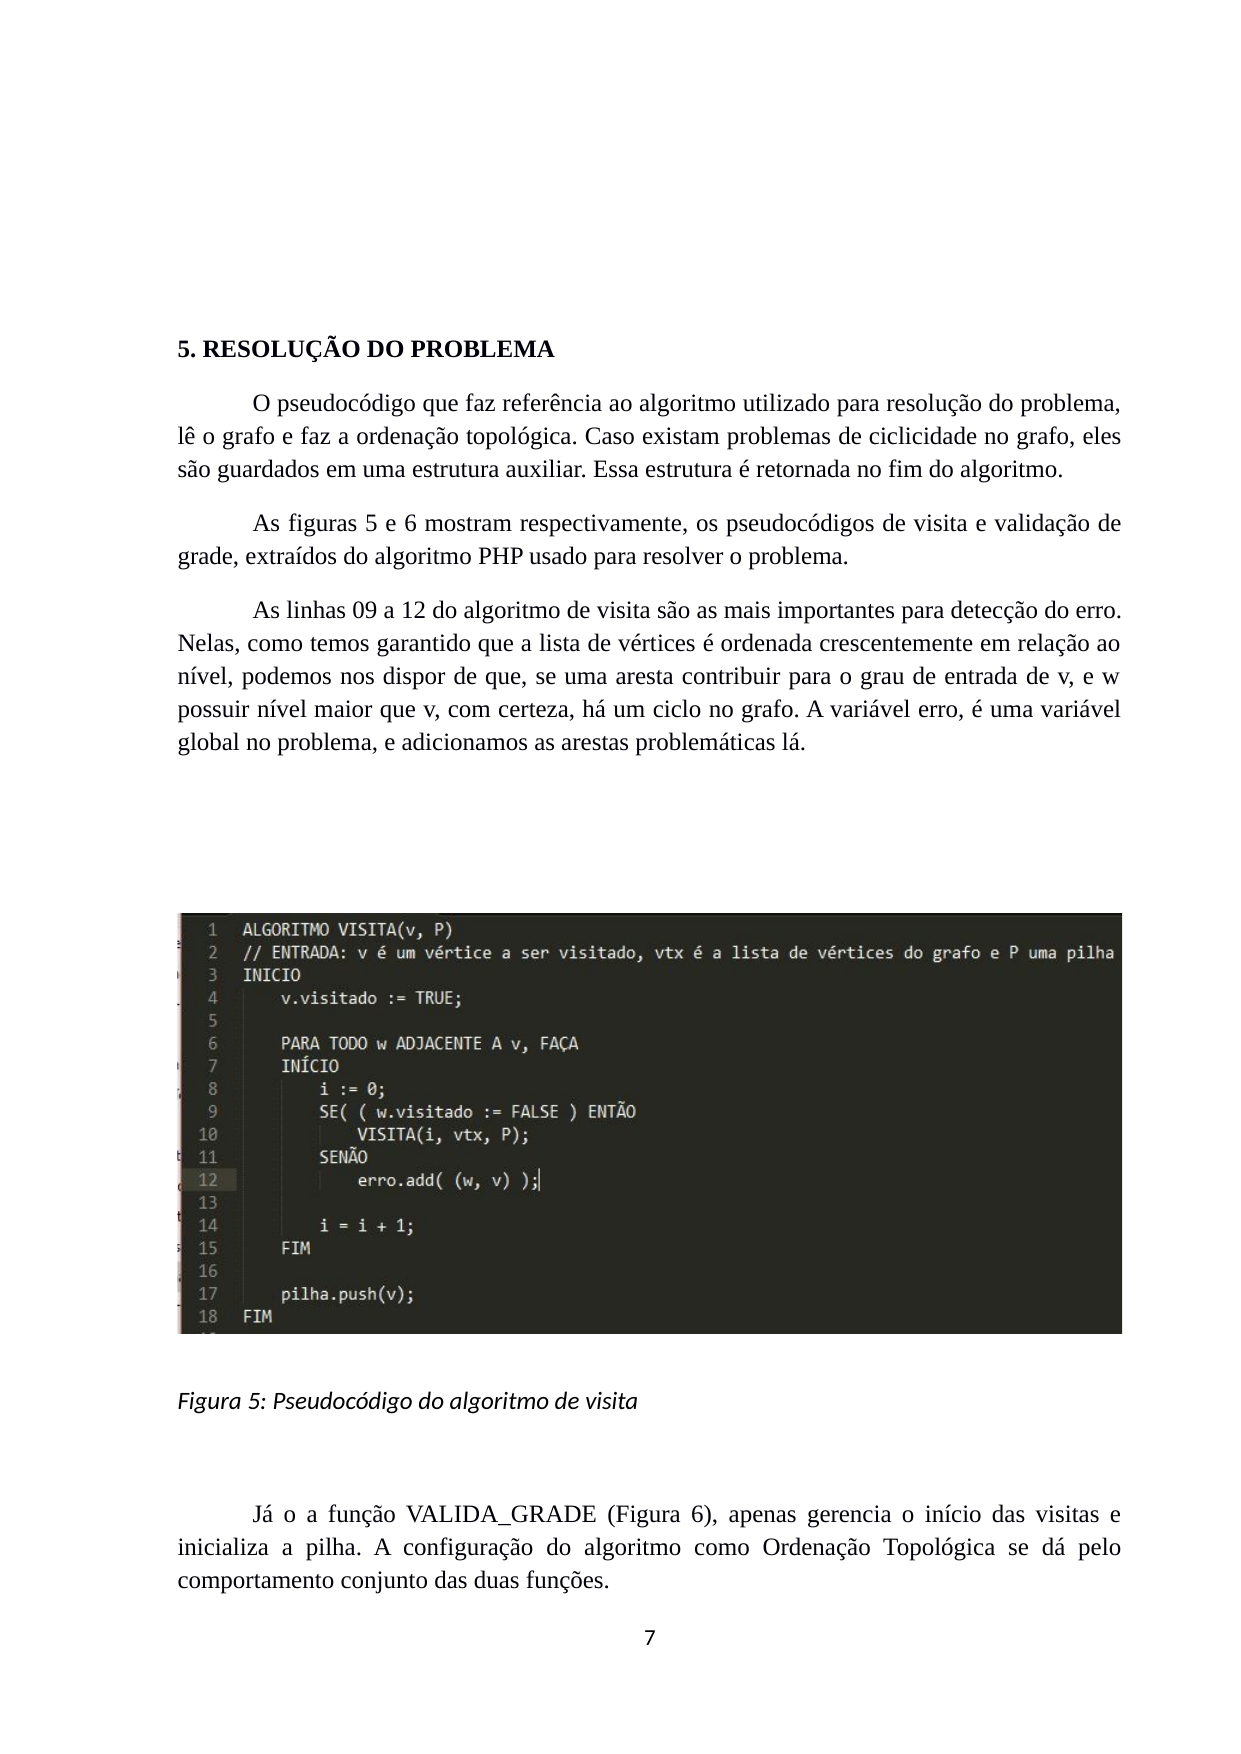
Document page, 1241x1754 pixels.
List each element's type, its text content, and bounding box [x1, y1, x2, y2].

text 5. RESOLUÇÃO DO PROBLEMA [177, 334, 1122, 363]
text As linhas 09 a 12 do algoritmo de visita são as mais importantes para detecção do erro. Nelas, como temos garantido que a lista de vértices é ordenada crescentemente em relação ao nível, podemos nos dispor de que, se uma aresta contribuir para o grau de entrada de v, e w possuir nível maior que v, com certeza, há um ciclo no grafo. A variável erro, é uma variável global no problema, e adicionamos as arestas problemáticas lá. [177, 595, 1122, 756]
text Já o a função VALIDA_GRADE (Figura 6), apenas gerencia o início das visitas e inicializa a pilha. A configuração do algoritmo como Ordenação Topológica se dá pelo comportamento conjunto das duas funções. [177, 1499, 1122, 1594]
text As figuras 5 e 6 mostram respectivamente, os pseudocódigos de visita e validação de grade, extraídos do algoritmo PHP usado para resolver o problema. [177, 508, 1122, 569]
text Figura 5: Pseudocódigo do algoritmo de visita [177, 1334, 1122, 1416]
text O pseudocódigo que faz referência ao algoritmo utilizado para resolução do problema, lê o grafo e faz a ordenação topológica. Caso existam problemas de ciclicidade no grafo, eles são guardados em uma estrutura auxiliar. Essa estrutura é retornada no fim do algoritmo. [177, 388, 1122, 483]
picture [177, 913, 1123, 1334]
